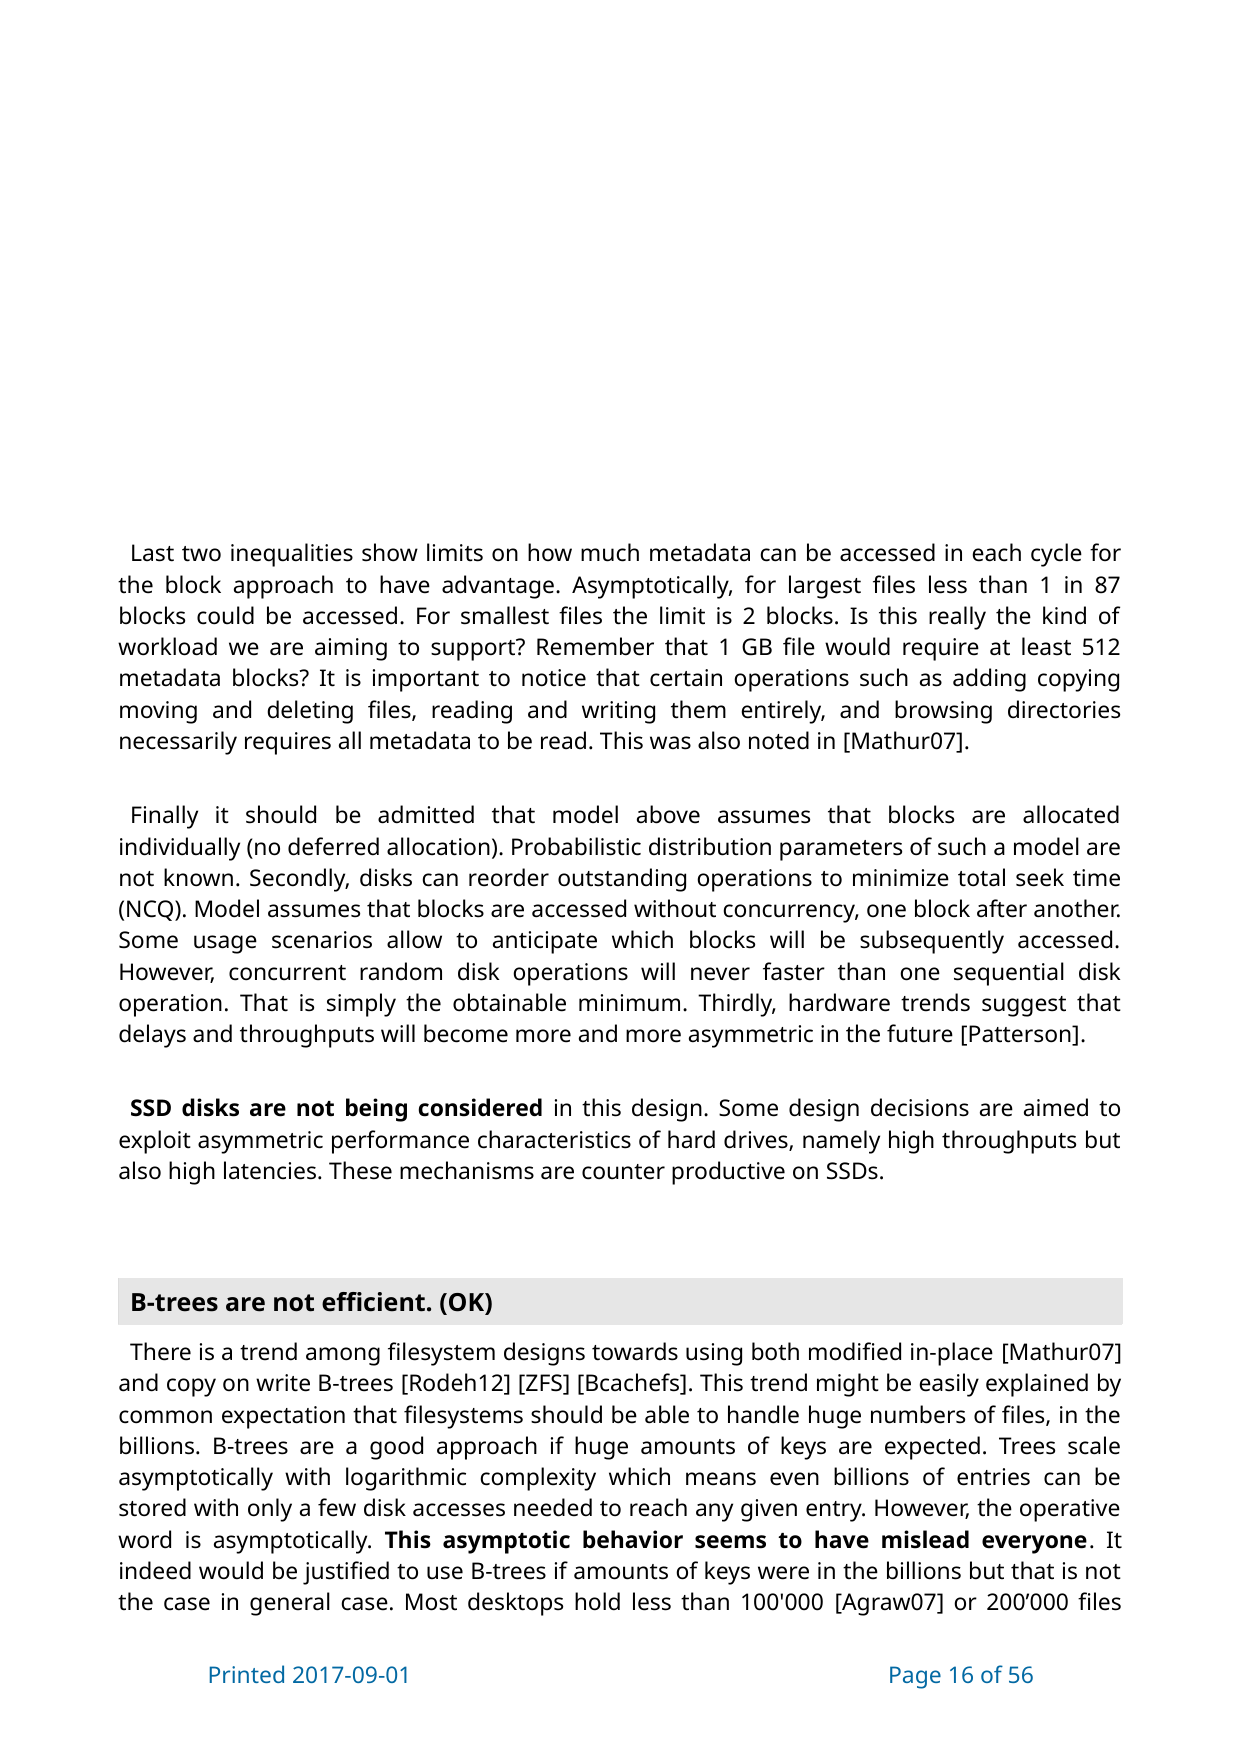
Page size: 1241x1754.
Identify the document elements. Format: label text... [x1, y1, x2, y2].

text Last two inequalities show limits on how much metadata can be accessed in each cycle for the block approach to have advantage. Asymptotically, for largest files less than 1 in 87 blocks could be accessed. For smallest files the limit is 2 blocks. Is this really the kind of workload we are aiming to support? Remember that 1 GB file would require at least 512 metadata blocks? It is important to notice that certain operations such as adding copying moving and deleting files, reading and writing them entirely, and browsing directories necessarily requires all metadata to be read. This was also noted in [Mathur07]. [118, 537, 1122, 756]
text Finally it should be admitted that model above assumes that blocks are allocated individually (no deferred allocation). Probabilistic distribution parameters of such a model are not known. Secondly, disks can reorder outstanding operations to minimize total seek time (NCQ). Model assumes that blocks are accessed without concurrency, one block after another. Some usage scenarios allow to anticipate which blocks will be subsequently accessed. However, concurrent random disk operations will never faster than one sequential disk operation. That is simply the obtainable minimum. Thirdly, hardware trends suggest that delays and throughputs will become more and more asymmetric in the future [Patterson]. [118, 799, 1122, 1049]
text There is a trend among filesystem designs towards using both modified in-place [Mathur07] and copy on write B-trees [Rodeh12] [ZFS] [Bcachefs]. This trend might be easily explained by common expectation that filesystems should be able to handle huge numbers of files, in the billions. B-trees are a good approach if huge amounts of keys are expected. Trees scale asymptotically with logarithmic complexity which means even billions of entries can be stored with only a few disk accesses needed to reach any given entry. However, the operative word is asymptotically. This asymptotic behavior seems to have mislead everyone. It indeed would be justified to use B-trees if amounts of keys were in the billions but that is not the case in general case. Most desktops hold less than 100'000 [Agraw07] or 200’000 files [118, 1336, 1122, 1617]
text SSD disks are not being considered in this design. Some design decisions are aimed to exploit asymmetric performance characteristics of hard drives, namely high throughputs but also high latencies. These mechanisms are counter productive on SSDs. [118, 1092, 1122, 1186]
subtitle B-trees are not efficient. (OK) [119, 1279, 1122, 1324]
